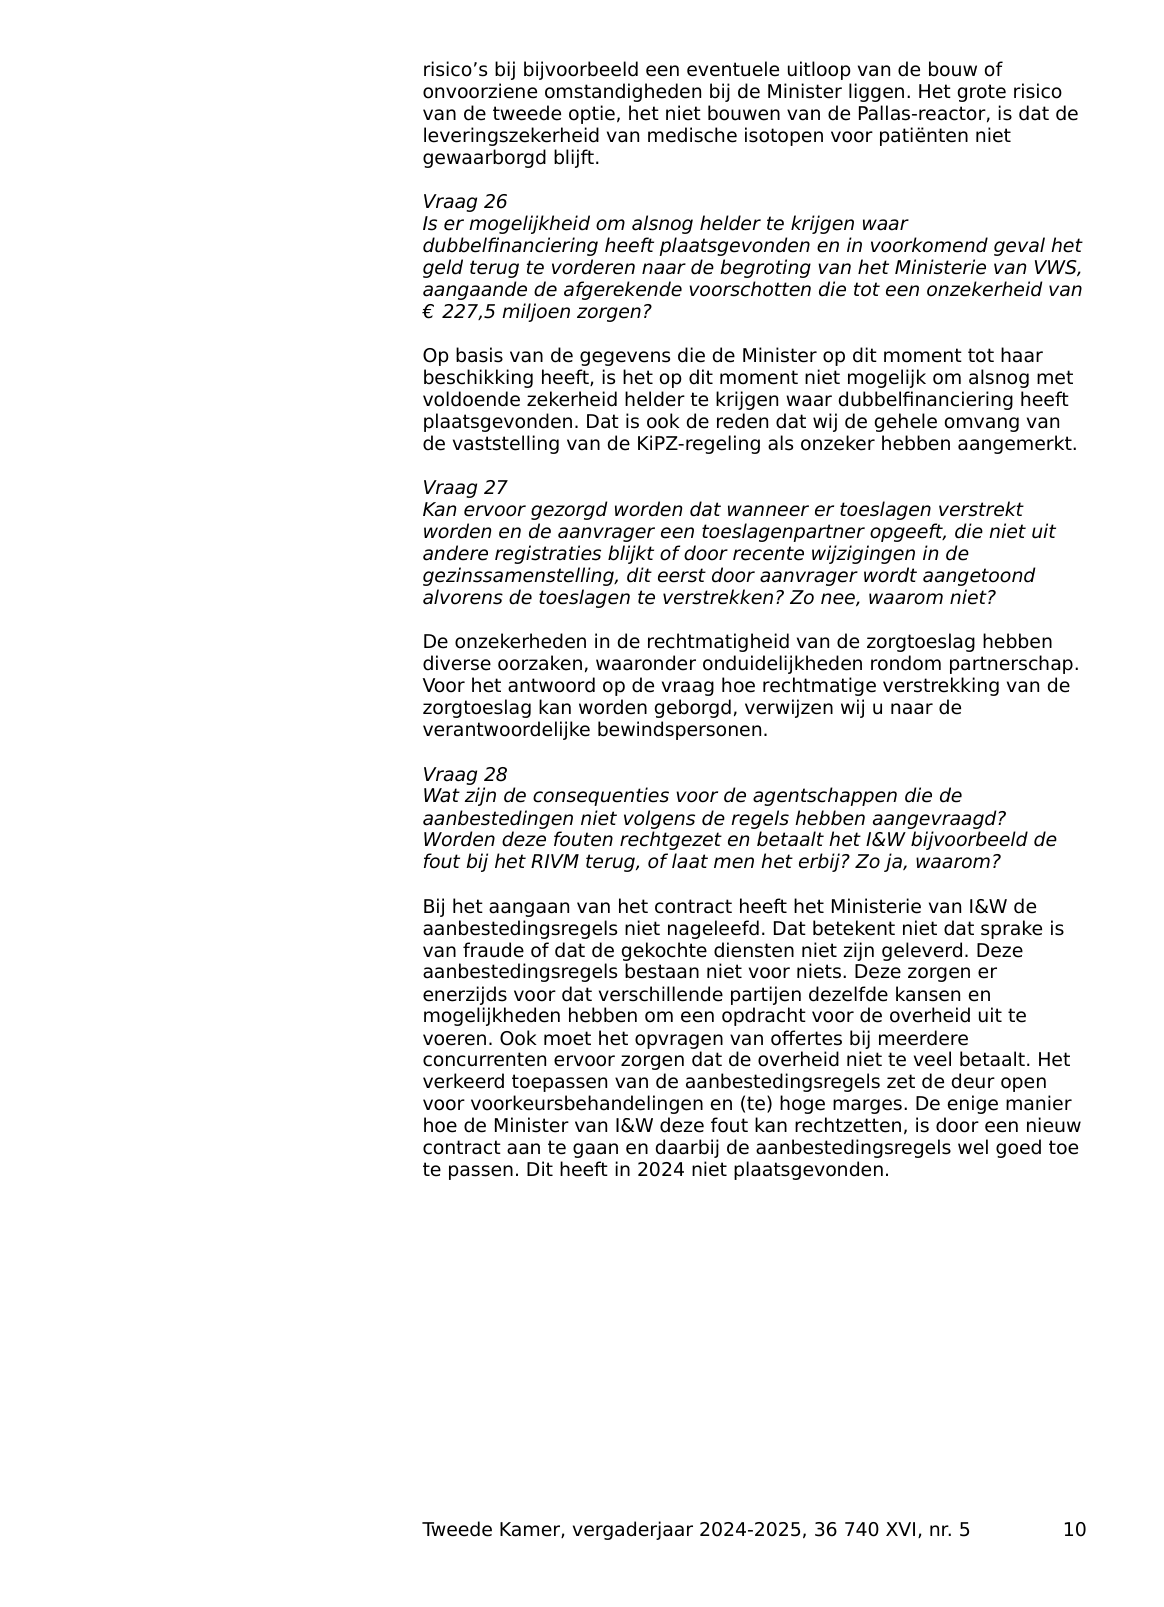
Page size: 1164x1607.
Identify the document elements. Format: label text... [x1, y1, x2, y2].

text Op basis van de gegevens die de Minister op dit moment tot haar beschikking heeft, is het op dit moment niet mogelijk om alsnog met voldoende zekerheid helder te krijgen waar dubbelfinanciering heeft plaatsgevonden. Dat is ook de reden dat wij de gehele omvang van de vaststelling van de KiPZ-regeling als onzeker hebben aangemerkt. [422, 345, 1087, 455]
text Kan ervoor gezorgd worden dat wanneer er toeslagen verstrekt worden en de aanvrager een toeslagenpartner opgeeft, die niet uit andere registraties blijkt of door recente wijzigingen in de gezinssamenstelling, dit eerst door aanvrager wordt aangetoond alvorens de toeslagen te verstrekken? Zo nee, waarom niet? [422, 499, 1087, 609]
text De onzekerheden in de rechtmatigheid van de zorgtoeslag hebben diverse oorzaken, waaronder onduidelijkheden rondom partnerschap. Voor het antwoord op de vraag hoe rechtmatige verstrekking van de zorgtoeslag kan worden geborgd, verwijzen wij u naar de verantwoordelijke bewindspersonen. [422, 631, 1087, 741]
text Vraag 27 [422, 477, 1087, 499]
text risico’s bij bijvoorbeeld een eventuele uitloop van de bouw of onvoorziene omstandigheden bij de Minister liggen. Het grote risico van de tweede optie, het niet bouwen van de Pallas-reactor, is dat de leveringszekerheid van medische isotopen voor patiënten niet gewaarborgd blijft. [422, 59, 1087, 169]
text Vraag 28 [422, 763, 1087, 785]
text Bij het aangaan van het contract heeft het Ministerie van I&W de aanbestedingsregels niet nageleefd. Dat betekent niet dat sprake is van fraude of dat de gekochte diensten niet zijn geleverd. Deze aanbestedingsregels bestaan niet voor niets. Deze zorgen er enerzijds voor dat verschillende partijen dezelfde kansen en mogelijkheden hebben om een opdracht voor de overheid uit te voeren. Ook moet het opvragen van offertes bij meerdere concurrenten ervoor zorgen dat de overheid niet te veel betaalt. Het verkeerd toepassen van de aanbestedingsregels zet de deur open voor voorkeursbehandelingen en (te) hoge marges. De enige manier hoe de Minister van I&W deze fout kan rechtzetten, is door een nieuw contract aan te gaan en daarbij de aanbestedingsregels wel goed toe te passen. Dit heeft in 2024 niet plaatsgevonden. [422, 896, 1087, 1181]
text Vraag 26 [422, 191, 1087, 213]
text Is er mogelijkheid om alsnog helder te krijgen waar dubbelfinanciering heeft plaatsgevonden en in voorkomend geval het geld terug te vorderen naar de begroting van het Ministerie van VWS, aangaande de afgerekende voorschotten die tot een onzekerheid van € 227,5 miljoen zorgen? [422, 213, 1087, 323]
text Wat zijn de consequenties voor de agentschappen die de aanbestedingen niet volgens de regels hebben aangevraagd? Worden deze fouten rechtgezet en betaalt het I&W bijvoorbeeld de fout bij het RIVM terug, of laat men het erbij? Zo ja, waarom? [422, 785, 1087, 873]
